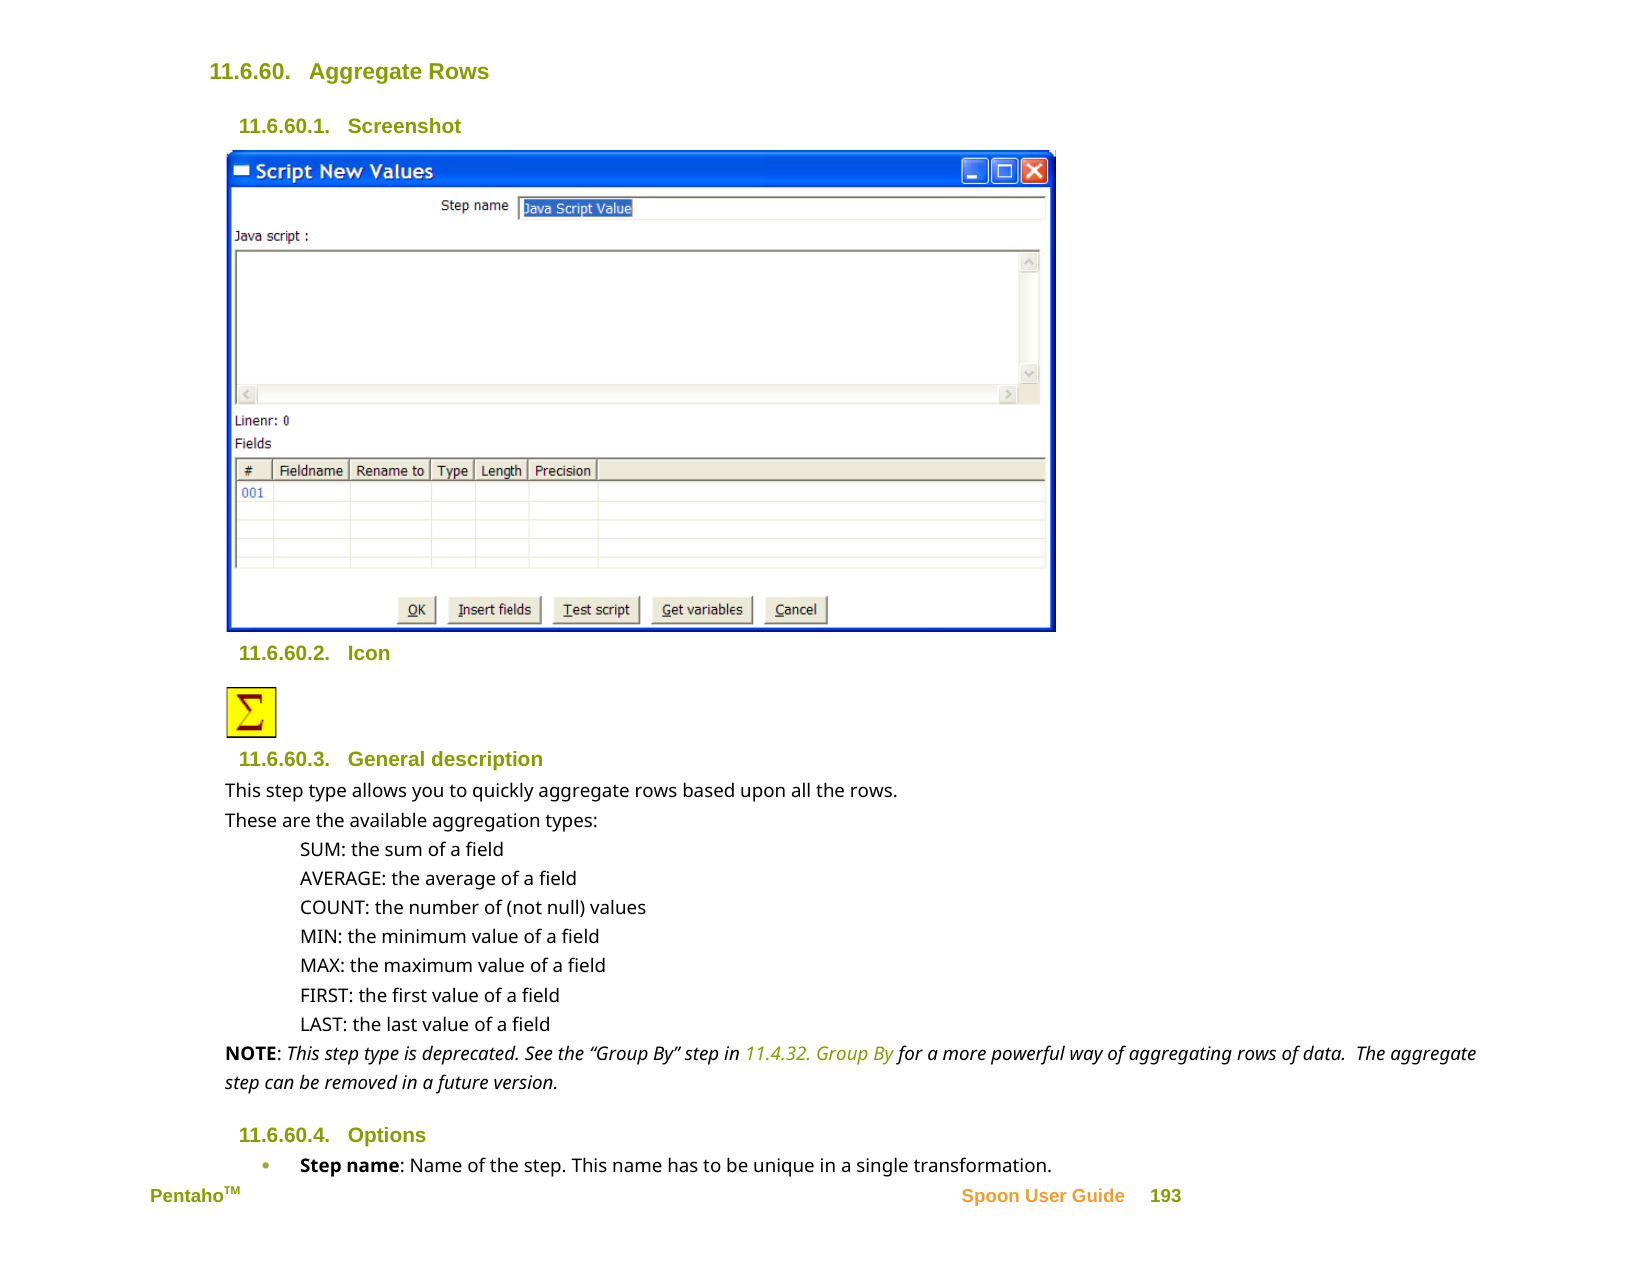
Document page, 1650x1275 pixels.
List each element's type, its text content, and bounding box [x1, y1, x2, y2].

subtitle Screenshot [239, 106, 1500, 141]
text LAST: the last value of a field [300, 1008, 1500, 1037]
subtitle General description [239, 686, 1500, 774]
list Step name: Name of the step. This name has to be unique in a single transformation. [262, 1149, 1500, 1179]
text SUM: the sum of a field [300, 833, 1500, 862]
subtitle Icon [239, 159, 1500, 667]
text AVERAGE: the average of a field [300, 862, 1500, 891]
text MAX: the maximum value of a field [300, 949, 1500, 979]
text FIRST: the first value of a field [300, 979, 1500, 1008]
subtitle Aggregate Rows [209, 52, 1500, 87]
text These are the available aggregation types: [225, 804, 1500, 833]
text This step type allows you to quickly aggregate rows based upon all the rows. [225, 774, 1500, 804]
text NOTE: This step type is deprecated. See the “Group By” step in 11.4.32. Group By for a more powerful way of aggregating rows of data. The aggregate step can be removed in a future version. [225, 1037, 1500, 1095]
text COUNT: the number of (not null) values [300, 891, 1500, 920]
picture [226, 687, 277, 738]
subtitle Options [239, 1114, 1500, 1149]
text MIN: the minimum value of a field [300, 920, 1500, 949]
